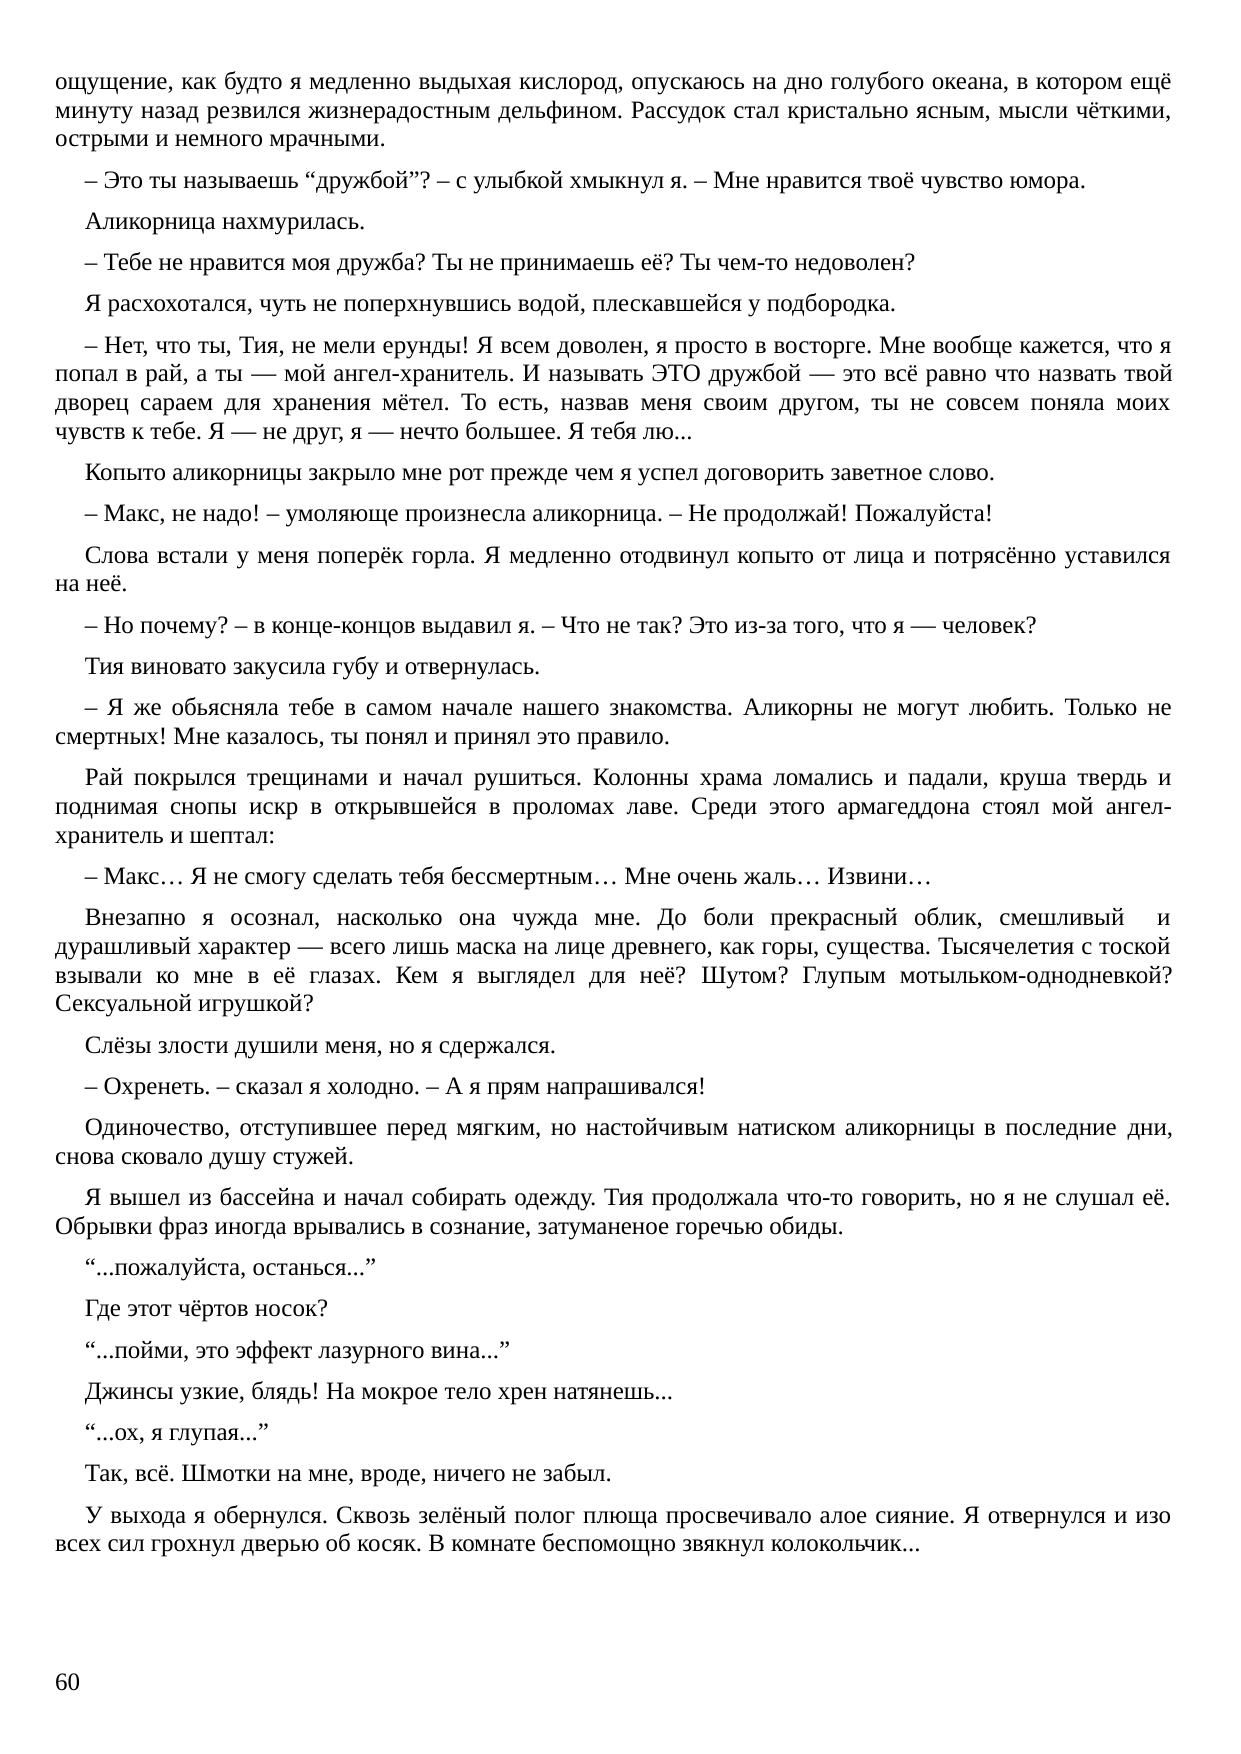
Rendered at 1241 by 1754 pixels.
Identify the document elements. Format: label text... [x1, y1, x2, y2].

text “...пойми, это эффект лазурного вина...” [55, 1335, 1173, 1363]
text Я вышел из бассейна и начал собирать одежду. Тия продолжала что-то говорить, но я не слушал её. Обрывки фраз иногда врывались в сознание, затуманеное горечью обиды. [55, 1182, 1173, 1240]
text – Нет, что ты, Тия, не мели ерунды! Я всем доволен, я просто в восторге. Мне вообще кажется, что я попал в рай, а ты — мой ангел-хранитель. И называть ЭТО дружбой — это всё равно что назвать твой дворец сараем для хранения мётел. То есть, назвав меня своим другом, ты не совсем поняла моих чувств к тебе. Я — не друг, я — нечто большее. Я тебя лю... [55, 330, 1173, 445]
text ощущение, как будто я медленно выдыхая кислород, опускаюсь на дно голубого океана, в котором ещё минуту назад резвился жизнерадостным дельфином. Рассудок стал кристально ясным, мысли чёткими, острыми и немного мрачными. [55, 66, 1173, 152]
text – Но почему? – в конце-концов выдавил я. – Что не так? Это из-за того, что я — человек? [55, 610, 1173, 638]
text У выхода я обернулся. Сквозь зелёный полог плюща просвечивало алое сияние. Я отвернулся и изо всех сил грохнул дверью об косяк. В комнате беспомощно звякнул колокольчик... [55, 1500, 1173, 1557]
text Слова встали у меня поперёк горла. Я медленно отодвинул копыто от лица и потрясённо уставился на неё. [55, 540, 1173, 597]
text “...пожалуйста, останься...” [55, 1252, 1173, 1281]
text Рай покрылся трещинами и начал рушиться. Колонны храма ломались и падали, круша твердь и поднимая снопы искр в открывшейся в проломах лаве. Среди этого армагеддона стоял мой ангел-хранитель и шептал: [55, 762, 1173, 848]
text “...ох, я глупая...” [55, 1417, 1173, 1446]
text Внезапно я осознал, насколько она чужда мне. До боли прекрасный облик, смешливый и дурашливый характер — всего лишь маска на лице древнего, как горы, существа. Тысячелетия с тоской взывали ко мне в её глазах. Кем я выглядел для неё? Шутом? Глупым мотыльком-однодневкой? Сексуальной игрушкой? [55, 902, 1173, 1017]
text – Макс, не надо! – умоляюще произнесла аликорница. – Не продолжай! Пожалуйста! [55, 498, 1173, 527]
text – Охренеть. – сказал я холодно. – А я прям напрашивался! [55, 1071, 1173, 1100]
text Одиночество, отступившее перед мягким, но настойчивым натиском аликорницы в последние дни, снова сковало душу стужей. [55, 1112, 1173, 1170]
text Джинсы узкие, блядь! На мокрое тело хрен натянешь... [55, 1376, 1173, 1405]
text Тия виновато закусила губу и отвернулась. [55, 651, 1173, 680]
text – Макс… Я не смогу сделать тебя бессмертным… Мне очень жаль… Извини… [55, 861, 1173, 890]
text Аликорница нахмурилась. [55, 206, 1173, 235]
text – Это ты называешь “дружбой”? – с улыбкой хмыкнул я. – Мне нравится твоё чувство юмора. [55, 165, 1173, 193]
text Так, всё. Шмотки на мне, вроде, ничего не забыл. [55, 1458, 1173, 1487]
text Я расхохотался, чуть не поперхнувшись водой, плескавшейся у подбородка. [55, 288, 1173, 317]
text – Тебе не нравится моя дружба? Ты не принимаешь её? Ты чем-то недоволен? [55, 247, 1173, 276]
text Где этот чёртов носок? [55, 1293, 1173, 1322]
text – Я же обьясняла тебе в самом начале нашего знакомства. Аликорны не могут любить. Только не смертных! Мне казалось, ты понял и принял это правило. [55, 692, 1173, 750]
text Слёзы злости душили меня, но я сдержался. [55, 1030, 1173, 1058]
text Копыто аликорницы закрыло мне рот прежде чем я успел договорить заветное слово. [55, 457, 1173, 486]
